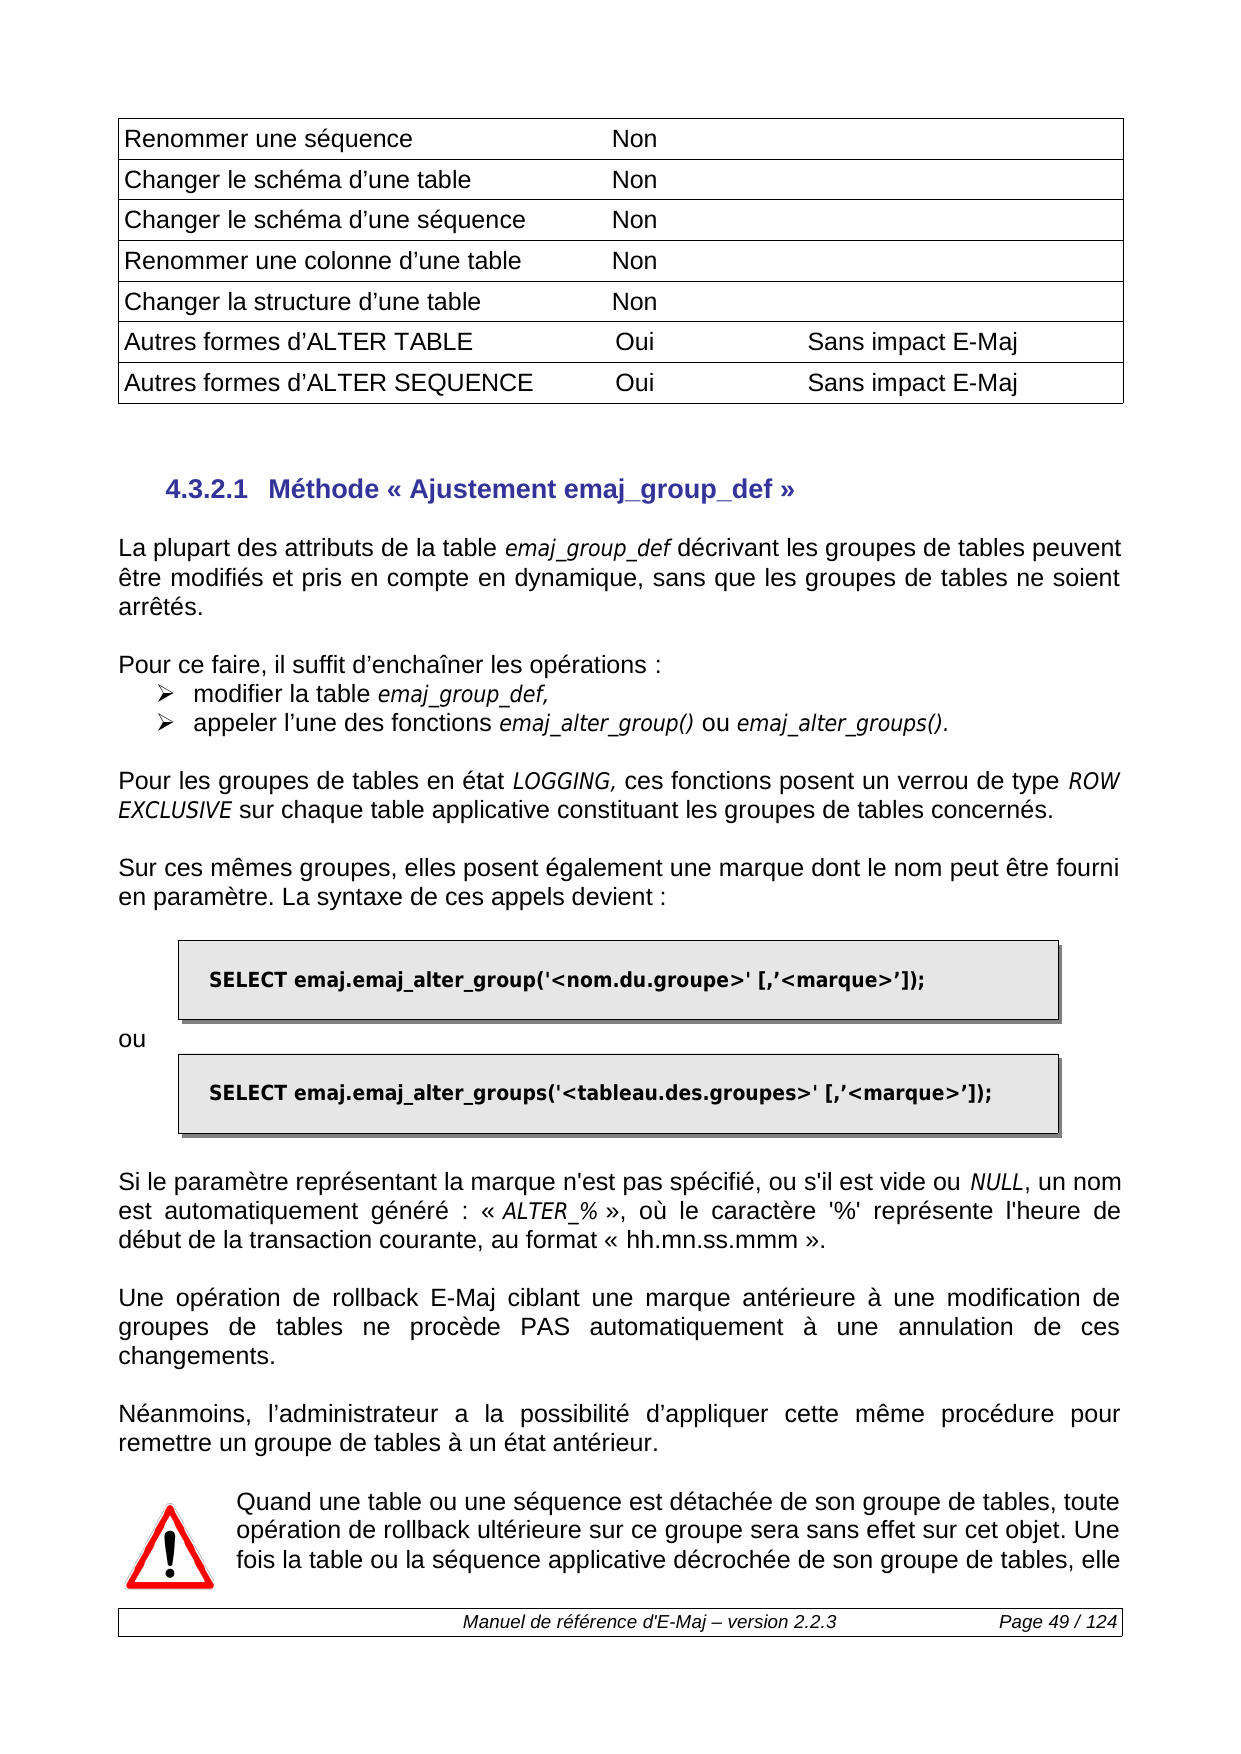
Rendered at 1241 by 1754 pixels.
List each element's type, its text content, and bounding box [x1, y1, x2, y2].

list modifier la table emaj_group_def, [156, 679, 1122, 708]
table_cell Changer le schéma d’une séquence [119, 200, 567, 240]
table_cell Non [567, 200, 702, 240]
table_cell [703, 282, 1123, 321]
table_cell Renommer une séquence [119, 119, 567, 159]
table_cell Non [567, 119, 702, 159]
table_cell [703, 200, 1123, 240]
table_cell Autres formes d’ALTER SEQUENCE [119, 363, 567, 402]
subtitle Méthode « Ajustement emaj_group_def » [165, 473, 1122, 504]
table_cell Oui [567, 363, 702, 402]
text ou [118, 1024, 1122, 1053]
table_cell Sans impact E-Maj [703, 322, 1123, 362]
text Pour ce faire, il suffit d’enchaîner les opérations : [118, 649, 1122, 679]
table_cell [703, 160, 1123, 199]
table_cell Non [567, 282, 702, 321]
text Pour les groupes de tables en état LOGGING, ces fonctions posent un verrou de type ROW EXCLUSIVE sur chaque table applicative constituant les groupes de tables concernés. [118, 766, 1122, 824]
table_cell Changer la structure d’une table [119, 282, 567, 321]
table_cell Non [567, 241, 702, 281]
table_cell Oui [567, 322, 702, 362]
text La plupart des attributs de la table emaj_group_def décrivant les groupes de tables peuvent être modifiés et pris en compte en dynamique, sans que les groupes de tables ne soient arrêtés. [118, 533, 1122, 621]
table_cell Sans impact E-Maj [703, 363, 1123, 402]
table_cell Non [567, 160, 702, 199]
text Néanmoins, l’administrateur a la possibilité d’appliquer cette même procédure pour remettre un groupe de tables à un état antérieur. [118, 1399, 1122, 1457]
text Une opération de rollback E-Maj ciblant une marque antérieure à une modification de groupes de tables ne procède PAS automatiquement à une annulation de ces changements. [118, 1283, 1122, 1370]
table_cell Renommer une colonne d’une table [119, 241, 567, 281]
text SELECT emaj.emaj_alter_groups('<tableau.des.groupes>' [,’<marque>’]); [179, 1078, 1058, 1102]
text Quand une table ou une séquence est détachée de son groupe de tables, toute opération de rollback ultérieure sur ce groupe sera sans effet sur cet objet. Une fois la table ou la séquence applicative décrochée de son groupe de tables, elle [236, 1486, 1122, 1573]
table_cell [703, 241, 1123, 281]
text Sur ces mêmes groupes, elles posent également une marque dont le nom peut être fourni en paramètre. La syntaxe de ces appels devient : [118, 853, 1122, 911]
list appeler l’une des fonctions emaj_alter_group() ou emaj_alter_groups(). [156, 708, 1122, 737]
text Si le paramètre représentant la marque n'est pas spécifié, ou s'il est vide ou NULL, un nom est automatiquement généré : « ALTER_% », où le caractère '%' représente l'heure de début de la transaction courante, au format « hh.mn.ss.mmm ». [118, 1167, 1122, 1254]
text SELECT emaj.emaj_alter_group('<nom.du.groupe>' [,’<marque>’]); [179, 965, 1058, 989]
table_cell [703, 119, 1123, 159]
picture [124, 1503, 215, 1590]
table_cell Autres formes d’ALTER TABLE [119, 322, 567, 362]
table_cell Changer le schéma d’une table [119, 160, 567, 199]
